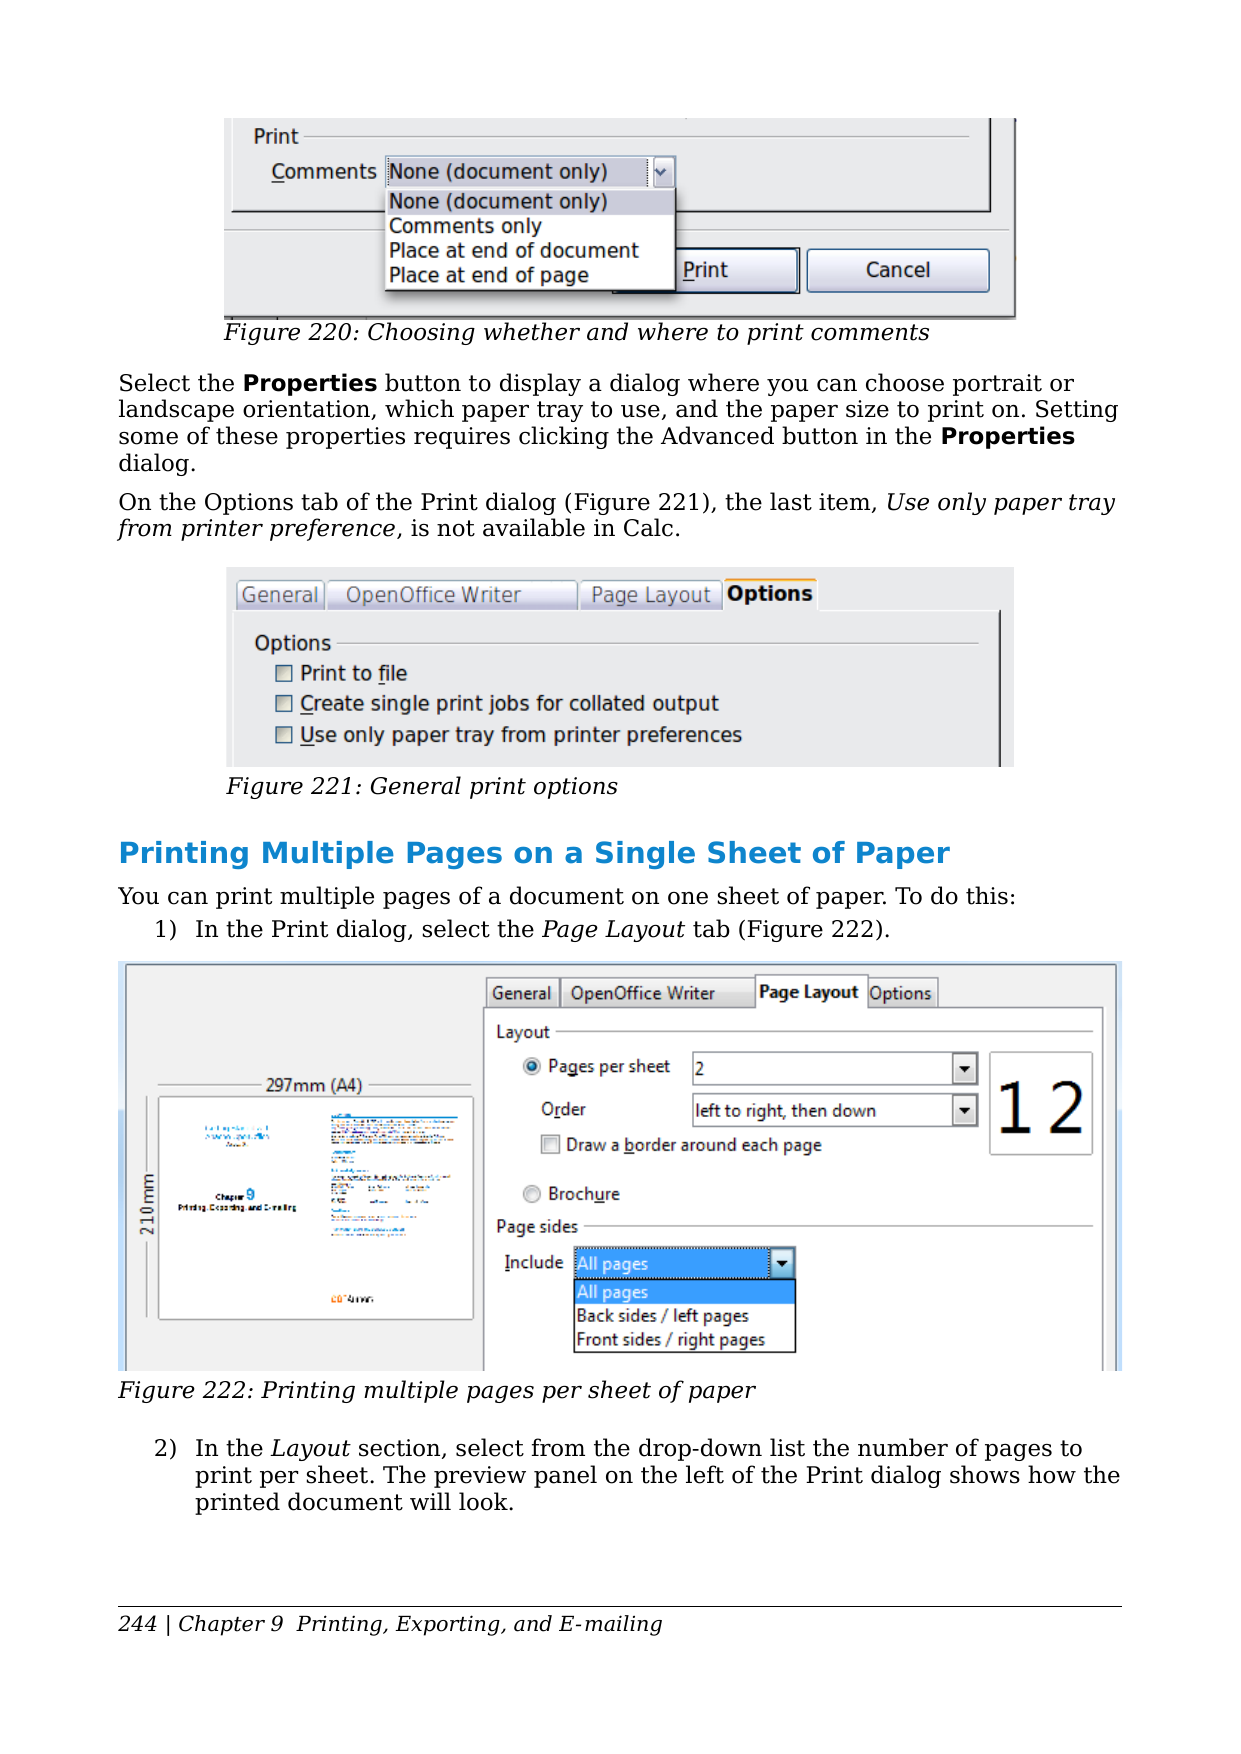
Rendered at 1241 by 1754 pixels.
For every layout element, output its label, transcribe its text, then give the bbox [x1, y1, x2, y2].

list You can print multiple pages of a document on one sheet of paper. To do this: [118, 883, 1122, 909]
text Figure 2: Choosing whether and where to print comments [224, 320, 1016, 346]
subtitle Printing Multiple Pages on a Single Sheet of Paper [118, 836, 1122, 870]
text Figure 4: Printing multiple pages per sheet of paper [118, 1377, 1122, 1404]
picture [118, 961, 1123, 1371]
text On the Options tab of the Print dialog (Figure 3), the last item, Use only paper tray from printer preference, is not available in Calc. [118, 489, 1122, 542]
text Select the Properties button to display a dialog where you can choose portrait or landscape orientation, which paper tray to use, and the paper size to print on. Setting some of these properties requires clicking the Advanced button in the Properties dialog. [118, 370, 1122, 476]
text Figure 3: General print options [226, 773, 1014, 800]
list In the Print dialog, select the Page Layout tab (Figure 4). [177, 916, 1122, 943]
list In the Layout section, select from the drop-down list the number of pages to print per sheet. The preview panel on the left of the Print dialog shows how the printed document will look. [177, 1436, 1122, 1516]
picture [226, 567, 1014, 767]
picture [224, 118, 1017, 320]
